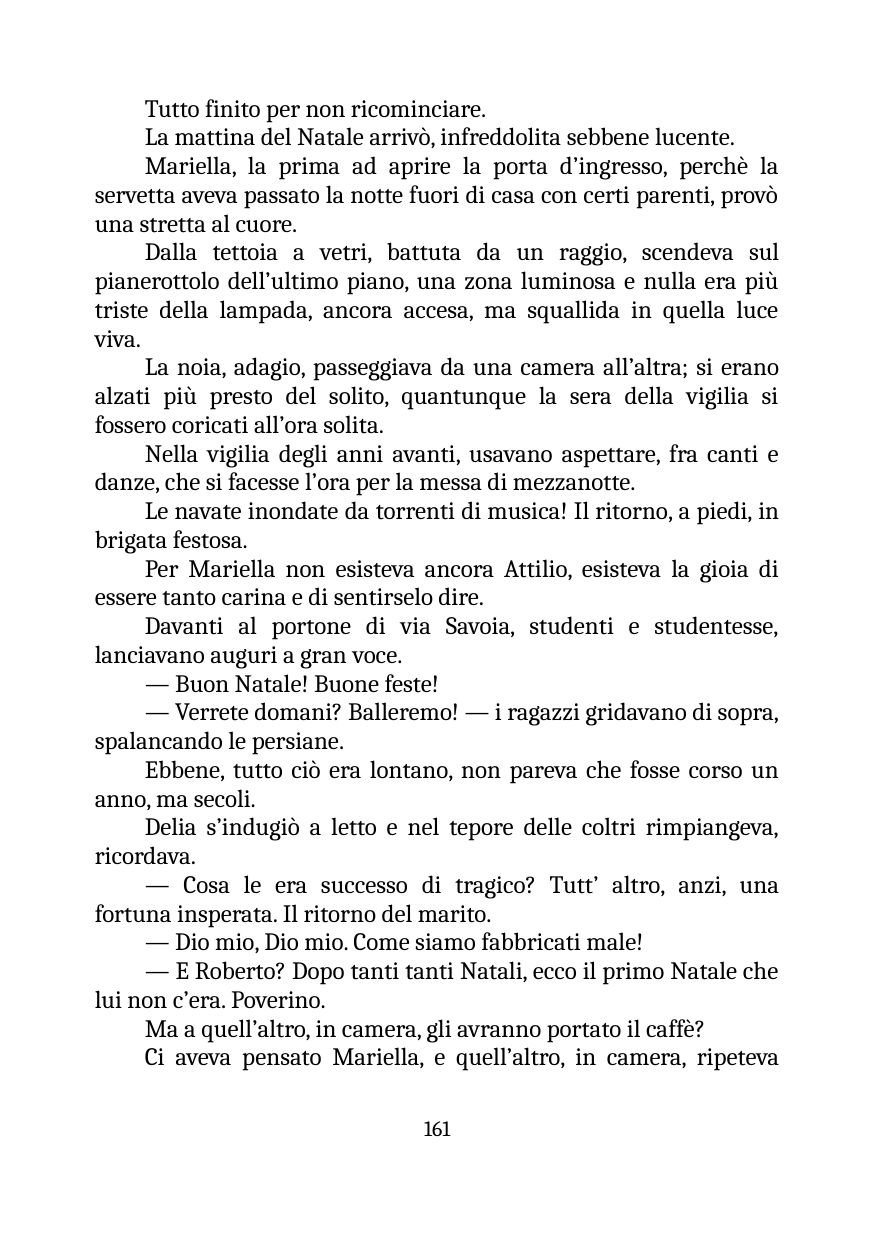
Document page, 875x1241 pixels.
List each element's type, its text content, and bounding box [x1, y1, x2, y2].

text Delia s’indugiò a letto e nel tepore delle coltri rimpiangeva, ricordava. [94, 813, 779, 871]
text Dalla tettoia a vetri, battuta da un raggio, scendeva sul pianerottolo dell’ultimo piano, una zona luminosa e nulla era più triste della lampada, ancora accesa, ma squallida in quella luce viva. [94, 238, 779, 353]
text — Verrete domani? Balleremo! — i ragazzi gridavano di sopra, spalancando le persiane. [94, 698, 779, 756]
text — Cosa le era successo di tragico? Tutt’ altro, anzi, una fortuna insperata. Il ritorno del marito. [94, 871, 779, 928]
text — Buon Natale! Buone feste! [94, 669, 779, 698]
text Tutto finito per non ricominciare. [94, 94, 779, 123]
text Mariella, la prima ad aprire la porta d’ingresso, perchè la servetta aveva passato la notte fuori di casa con certi parenti, provò una stretta al cuore. [94, 152, 779, 238]
text La mattina del Natale arrivò, infreddolita sebbene lucente. [94, 123, 779, 152]
text — E Roberto? Dopo tanti tanti Natali, ecco il primo Natale che lui non c’era. Poverino. [94, 957, 779, 1014]
text Le navate inondate da torrenti di musica! Il ritorno, a piedi, in brigata festosa. [94, 497, 779, 554]
text — Dio mio, Dio mio. Come siamo fabbricati male! [94, 928, 779, 957]
text Nella vigilia degli anni avanti, usavano aspettare, fra canti e danze, che si facesse l’ora per la messa di mezzanotte. [94, 439, 779, 497]
text Ci aveva pensato Mariella, e quell’altro, in camera, ripeteva [94, 1043, 779, 1072]
text Davanti al portone di via Savoia, studenti e studentesse, lanciavano auguri a gran voce. [94, 612, 779, 669]
text Ebbene, tutto ciò era lontano, non pareva che fosse corso un anno, ma secoli. [94, 756, 779, 813]
text La noia, adagio, passeggiava da una camera all’altra; si erano alzati più presto del solito, quantunque la sera della vigilia si fossero coricati all’ora solita. [94, 353, 779, 439]
text Per Mariella non esisteva ancora Attilio, esisteva la gioia di essere tanto carina e di sentirselo dire. [94, 554, 779, 612]
text Ma a quell’altro, in camera, gli avranno portato il caffè? [94, 1014, 779, 1043]
